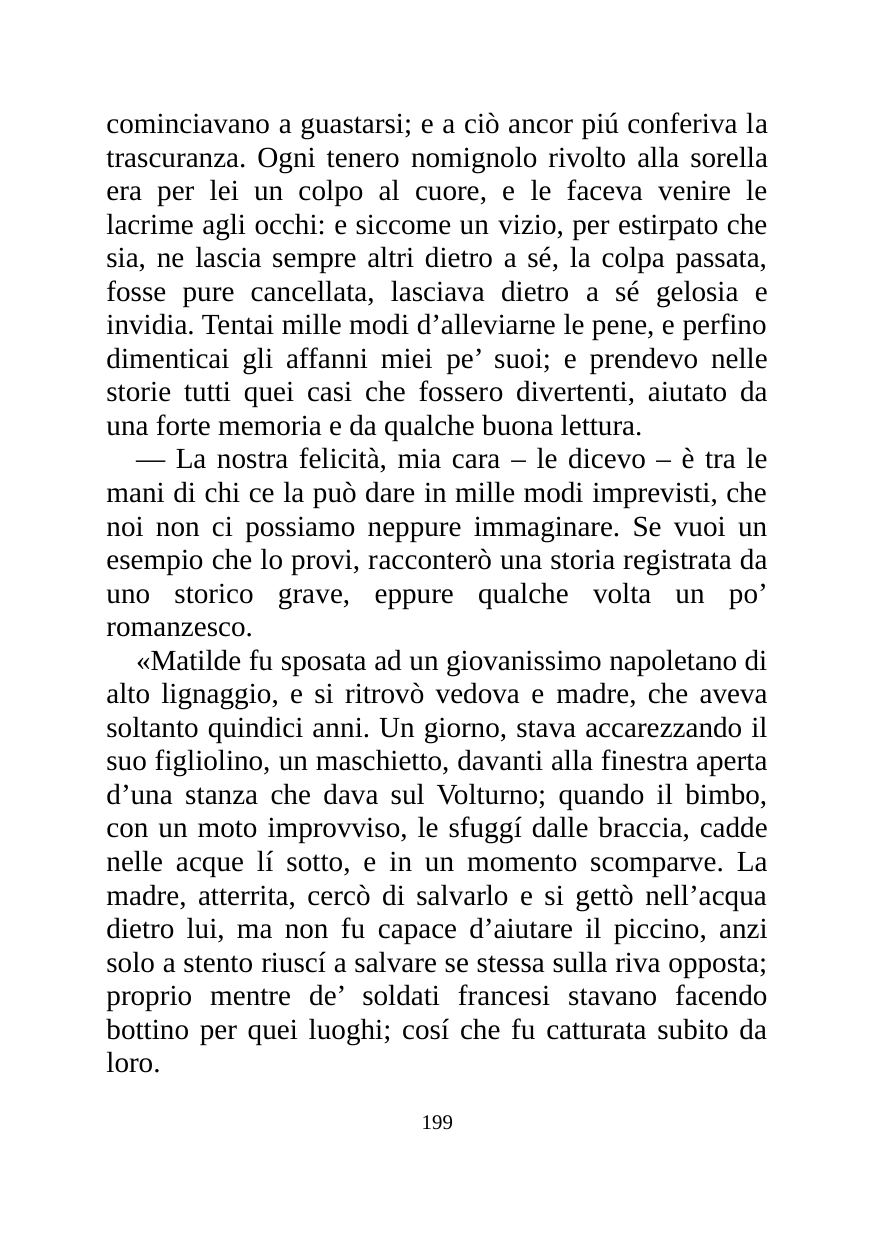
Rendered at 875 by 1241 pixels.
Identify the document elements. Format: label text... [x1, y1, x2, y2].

text — La nostra felicità, mia cara ‒ le dicevo ‒ è tra le mani di chi ce la può dare in mille modi imprevisti, che noi non ci possiamo neppure immaginare. Se vuoi un esempio che lo provi, racconterò una storia registrata da uno storico grave, eppure qualche volta un po’ romanzesco. [106, 442, 768, 643]
text «Matilde fu sposata ad un giovanissimo napoletano di alto lignaggio, e si ritrovò vedova e madre, che aveva soltanto quindici anni. Un giorno, stava accarezzando il suo figliolino, un maschietto, davanti alla finestra aperta d’una stanza che dava sul Volturno; quando il bimbo, con un moto improvviso, le sfuggí dalle braccia, cadde nelle acque lí sotto, e in un momento scomparve. La madre, atterrita, cercò di salvarlo e si gettò nell’acqua dietro lui, ma non fu capace d’aiutare il piccino, anzi solo a stento riuscí a salvare se stessa sulla riva opposta; proprio mentre de’ soldati francesi stavano facendo bottino per quei luoghi; cosí che fu catturata subito da loro. [106, 643, 768, 1079]
text cominciavano a guastarsi; e a ciò ancor piú conferiva la trascuranza. Ogni tenero nomignolo rivolto alla sorella era per lei un colpo al cuore, e le faceva venire le lacrime agli occhi: e siccome un vizio, per estirpato che sia, ne lascia sempre altri dietro a sé, la colpa passata, fosse pure cancellata, lasciava dietro a sé gelosia e invidia. Tentai mille modi d’alleviarne le pene, e perfino dimenticai gli affanni miei pe’ suoi; e prendevo nelle storie tutti quei casi che fossero divertenti, aiutato da una forte memoria e da qualche buona lettura. [106, 106, 768, 442]
